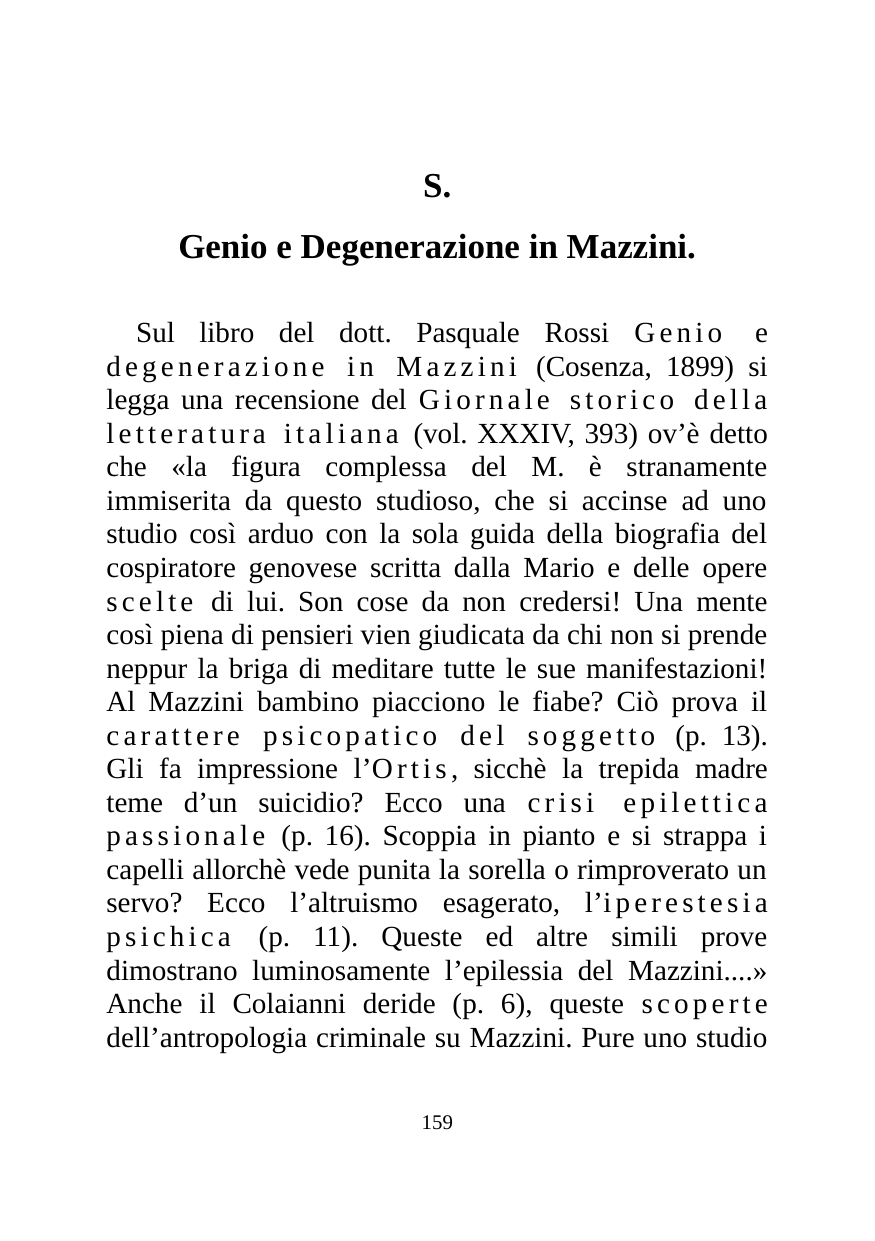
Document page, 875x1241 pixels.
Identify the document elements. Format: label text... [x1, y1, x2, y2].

text Sul libro del dott. Pasquale Rossi Genio e degenerazione in Mazzini (Cosenza, 1899) si legga una recensione del Giornale storico della letteratura italiana (vol. XXXIV, 393) ov’è detto che «la figura complessa del M. è stranamente immiserita da questo studioso, che si accinse ad uno studio così arduo con la sola guida della biografia del cospiratore genovese scritta dalla Mario e delle opere scelte di lui. Son cose da non credersi! Una mente così piena di pensieri vien giudicata da chi non si prende neppur la briga di meditare tutte le sue manifestazioni! Al Mazzini bambino piacciono le fiabe? Ciò prova il carattere psicopatico del soggetto (p. 13). Gli fa impressione l’Ortis, sicchè la trepida madre teme d’un suicidio? Ecco una crisi epilettica passionale (p. 16). Scoppia in pianto e si strappa i capelli allorchè vede punita la sorella o rimproverato un servo? Ecco l’altruismo esagerato, l’iperestesia psichica (p. 11). Queste ed altre simili prove dimostrano luminosamente l’epilessia del Mazzini....» Anche il Colaianni deride (p. 6), queste scoperte dell’antropologia criminale su Mazzini. Pure uno studio [106, 315, 768, 1053]
subtitle S. Genio e Degenerazione in Mazzini. [106, 165, 768, 266]
